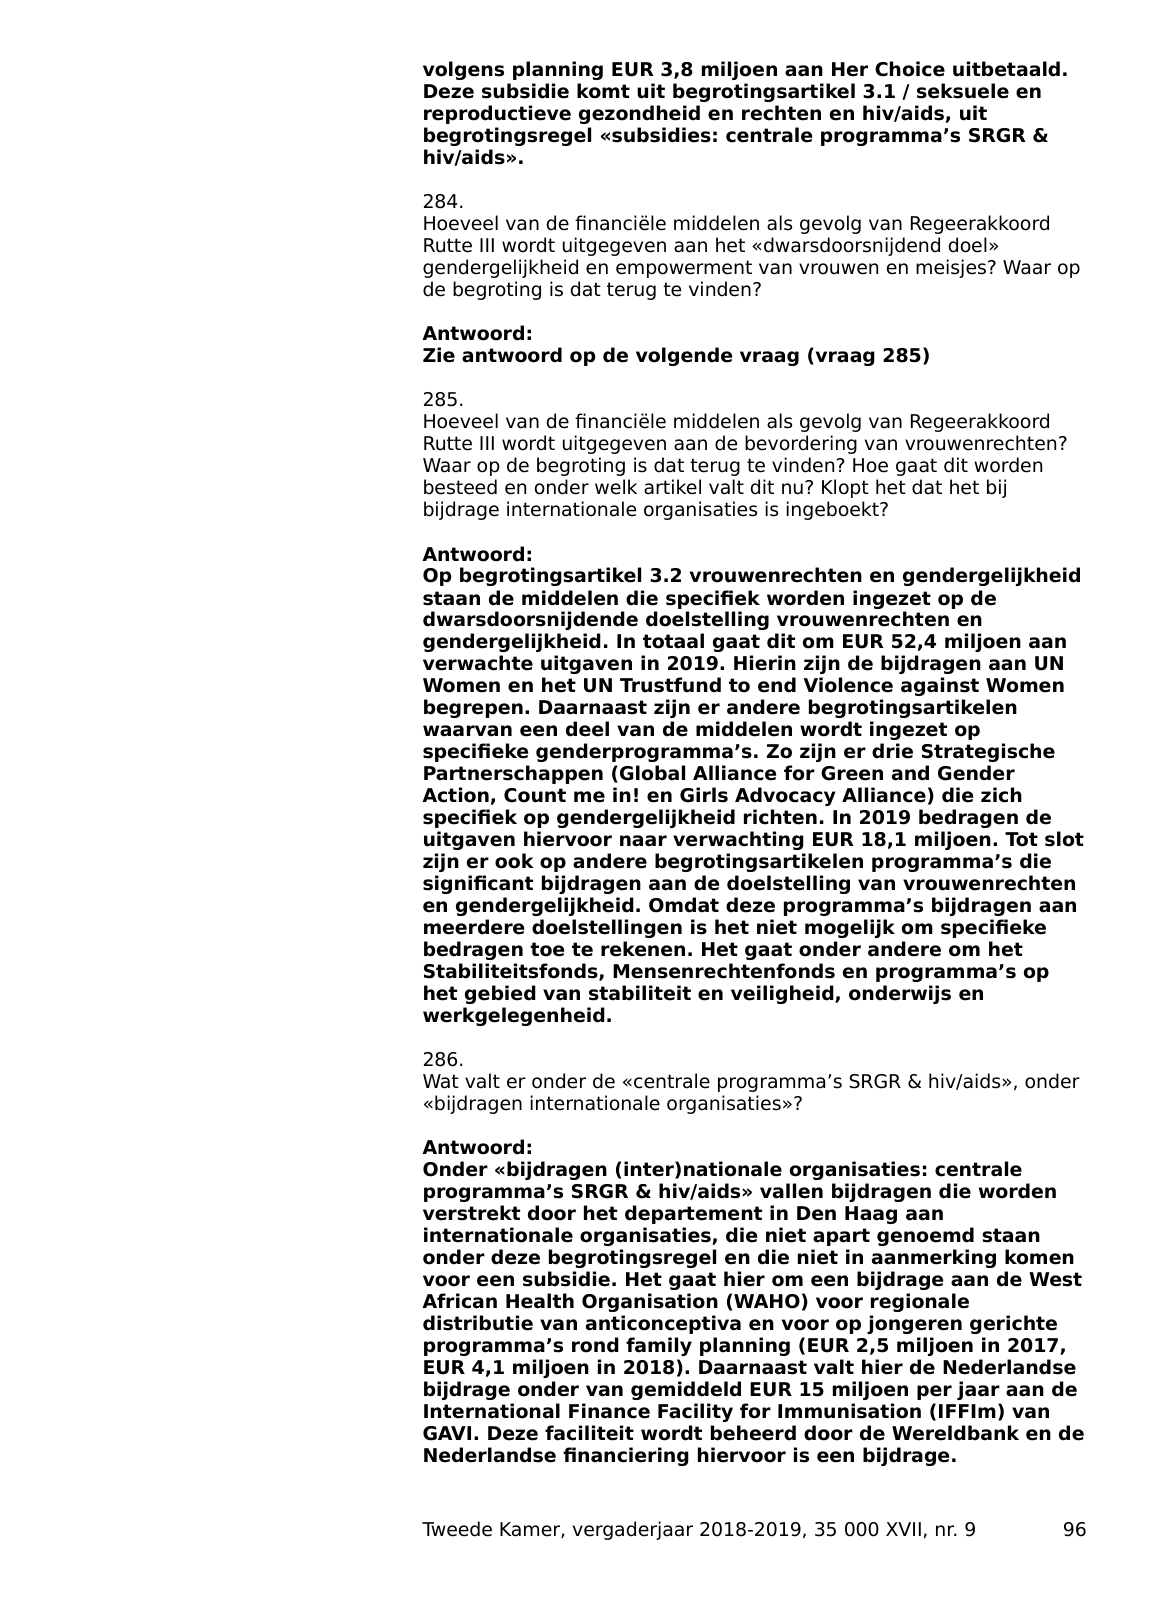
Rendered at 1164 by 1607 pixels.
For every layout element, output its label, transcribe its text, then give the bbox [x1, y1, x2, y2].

text Antwoord: [422, 323, 1087, 345]
text Wat valt er onder de «centrale programma’s SRGR & hiv/aids», onder «bijdragen internationale organisaties»? [422, 1071, 1087, 1115]
text volgens planning EUR 3,8 miljoen aan Her Choice uitbetaald. Deze subsidie komt uit begrotingsartikel 3.1 / seksuele en reproductieve gezondheid en rechten en hiv/aids, uit begrotingsregel «subsidies: centrale programma’s SRGR & hiv/aids». [422, 59, 1087, 169]
text Antwoord: [422, 543, 1087, 565]
text 284. [422, 191, 1087, 213]
text Hoeveel van de financiële middelen als gevolg van Regeerakkoord Rutte III wordt uitgegeven aan het «dwarsdoorsnijdend doel» gendergelijkheid en empowerment van vrouwen en meisjes? Waar op de begroting is dat terug te vinden? [422, 213, 1087, 301]
text Hoeveel van de financiële middelen als gevolg van Regeerakkoord Rutte III wordt uitgegeven aan de bevordering van vrouwenrechten? Waar op de begroting is dat terug te vinden? Hoe gaat dit worden besteed en onder welk artikel valt dit nu? Klopt het dat het bij bijdrage internationale organisaties is ingeboekt? [422, 411, 1087, 521]
text Onder «bijdragen (inter)nationale organisaties: centrale programma’s SRGR & hiv/aids» vallen bijdragen die worden verstrekt door het departement in Den Haag aan internationale organisaties, die niet apart genoemd staan onder deze begrotingsregel en die niet in aanmerking komen voor een subsidie. Het gaat hier om een bijdrage aan de West African Health Organisation (WAHO) voor regionale distributie van anticonceptiva en voor op jongeren gerichte programma’s rond family planning (EUR 2,5 miljoen in 2017, EUR 4,1 miljoen in 2018). Daarnaast valt hier de Nederlandse bijdrage onder van gemiddeld EUR 15 miljoen per jaar aan de International Finance Facility for Immunisation (IFFIm) van GAVI. Deze faciliteit wordt beheerd door de Wereldbank en de Nederlandse financiering hiervoor is een bijdrage. [422, 1159, 1087, 1467]
text Op begrotingsartikel 3.2 vrouwenrechten en gendergelijkheid staan de middelen die specifiek worden ingezet op de dwarsdoorsnijdende doelstelling vrouwenrechten en gendergelijkheid. In totaal gaat dit om EUR 52,4 miljoen aan verwachte uitgaven in 2019. Hierin zijn de bijdragen aan UN Women en het UN Trustfund to end Violence against Women begrepen. Daarnaast zijn er andere begrotingsartikelen waarvan een deel van de middelen wordt ingezet op specifieke genderprogramma’s. Zo zijn er drie Strategische Partnerschappen (Global Alliance for Green and Gender Action, Count me in! en Girls Advocacy Alliance) die zich specifiek op gendergelijkheid richten. In 2019 bedragen de uitgaven hiervoor naar verwachting EUR 18,1 miljoen. Tot slot zijn er ook op andere begrotingsartikelen programma’s die significant bijdragen aan de doelstelling van vrouwenrechten en gendergelijkheid. Omdat deze programma’s bijdragen aan meerdere doelstellingen is het niet mogelijk om specifieke bedragen toe te rekenen. Het gaat onder andere om het Stabiliteitsfonds, Mensenrechtenfonds en programma’s op het gebied van stabiliteit en veiligheid, onderwijs en werkgelegenheid. [422, 565, 1087, 1027]
text 285. [422, 389, 1087, 411]
text 286. [422, 1049, 1087, 1071]
text Antwoord: [422, 1137, 1087, 1159]
text Zie antwoord op de volgende vraag (vraag 285) [422, 345, 1087, 367]
